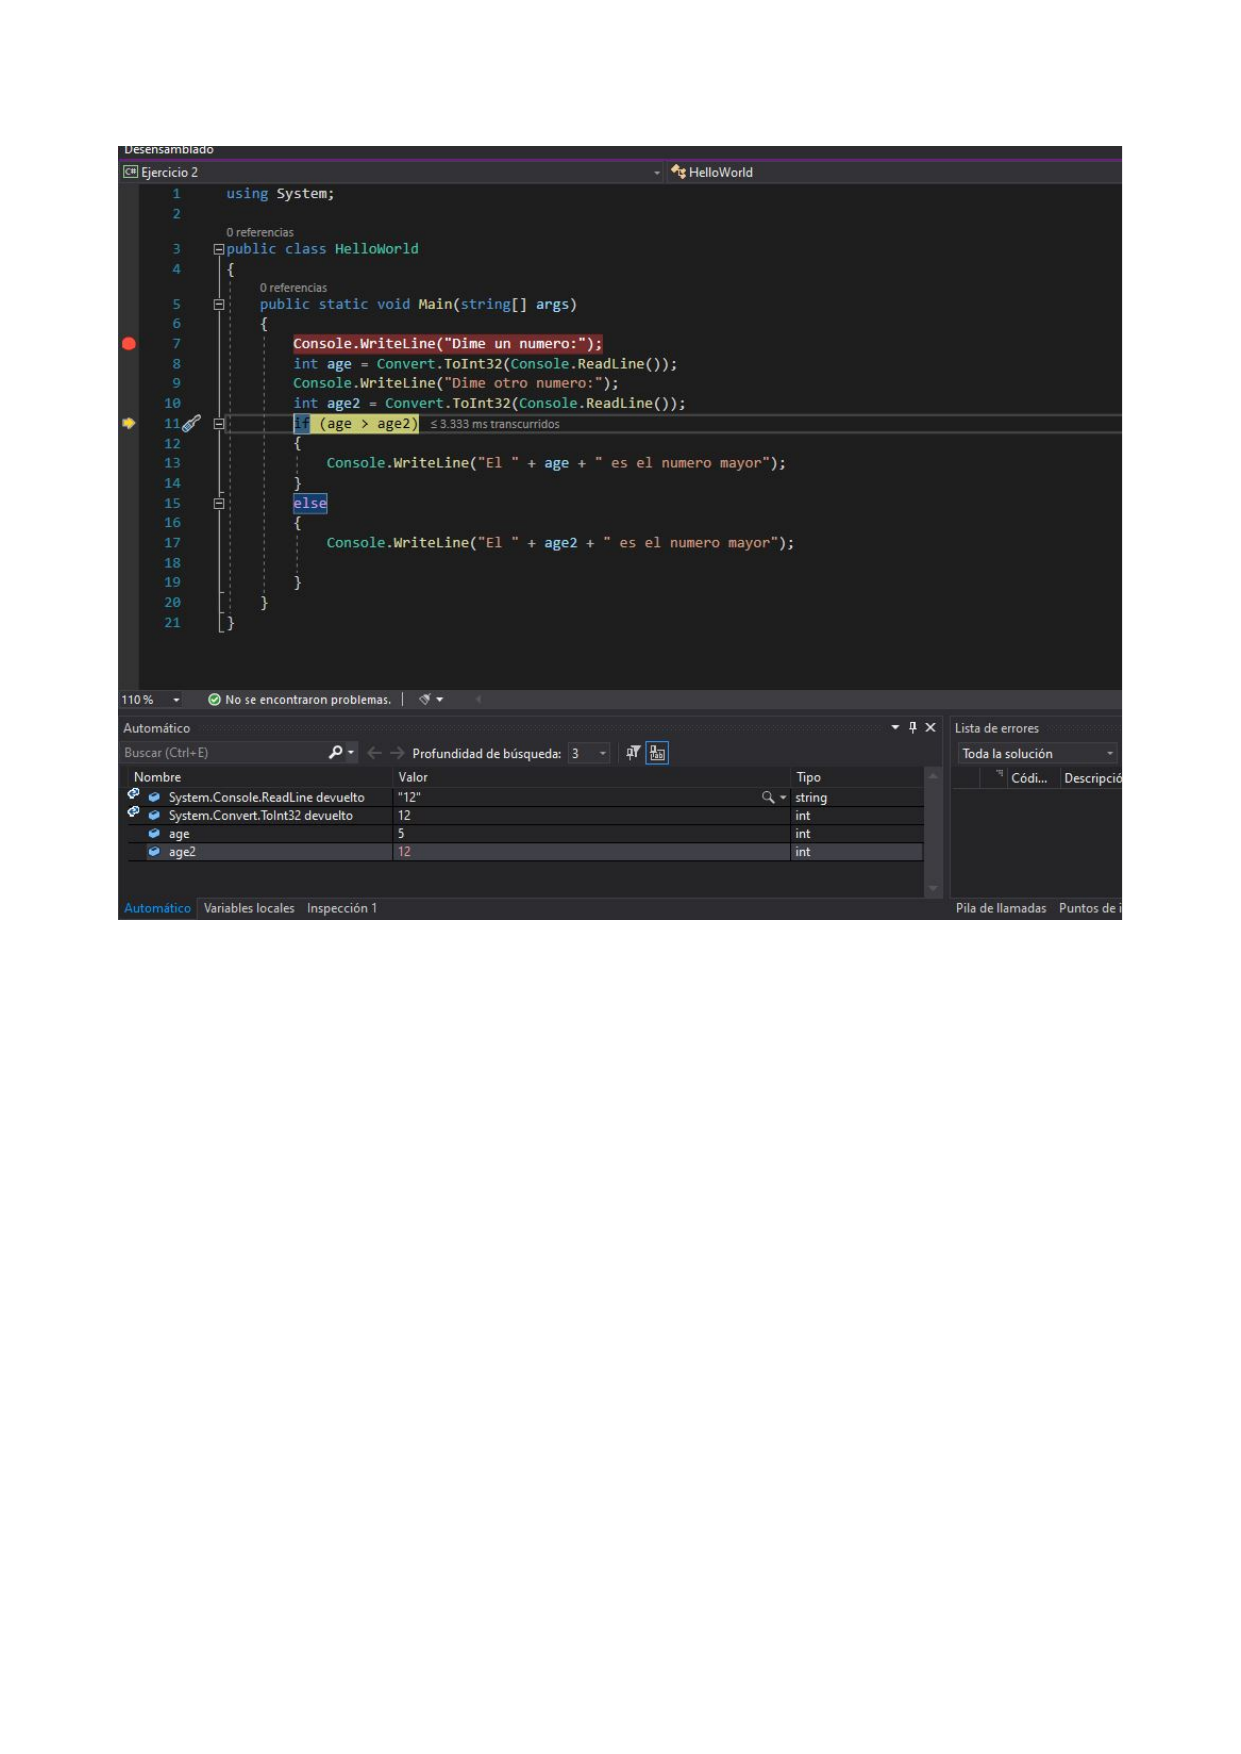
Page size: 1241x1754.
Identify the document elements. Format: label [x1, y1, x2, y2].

picture [118, 146, 1123, 920]
